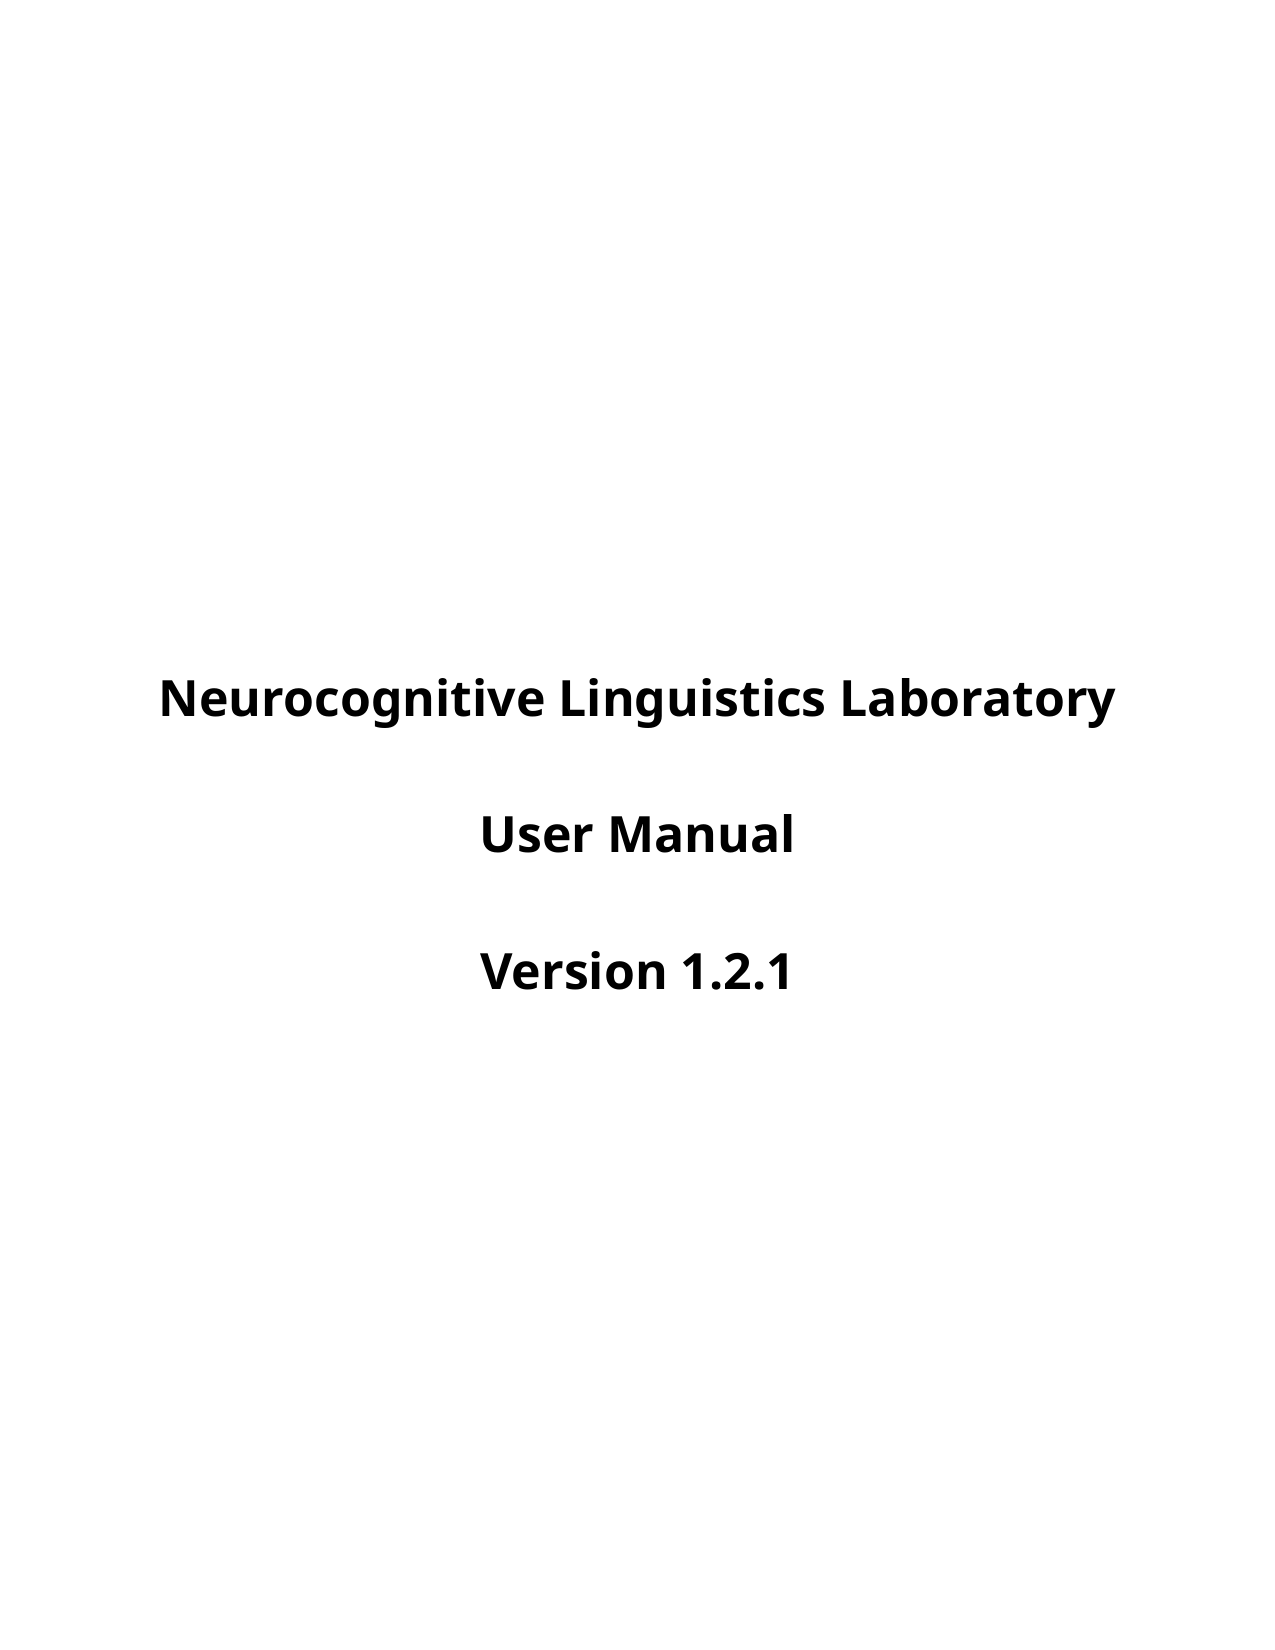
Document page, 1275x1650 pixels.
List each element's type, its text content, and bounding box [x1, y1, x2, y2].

text Version 1.2.1 [118, 936, 1157, 1004]
text Neurocognitive Linguistics Laboratory [118, 663, 1157, 731]
text User Manual [118, 799, 1157, 867]
